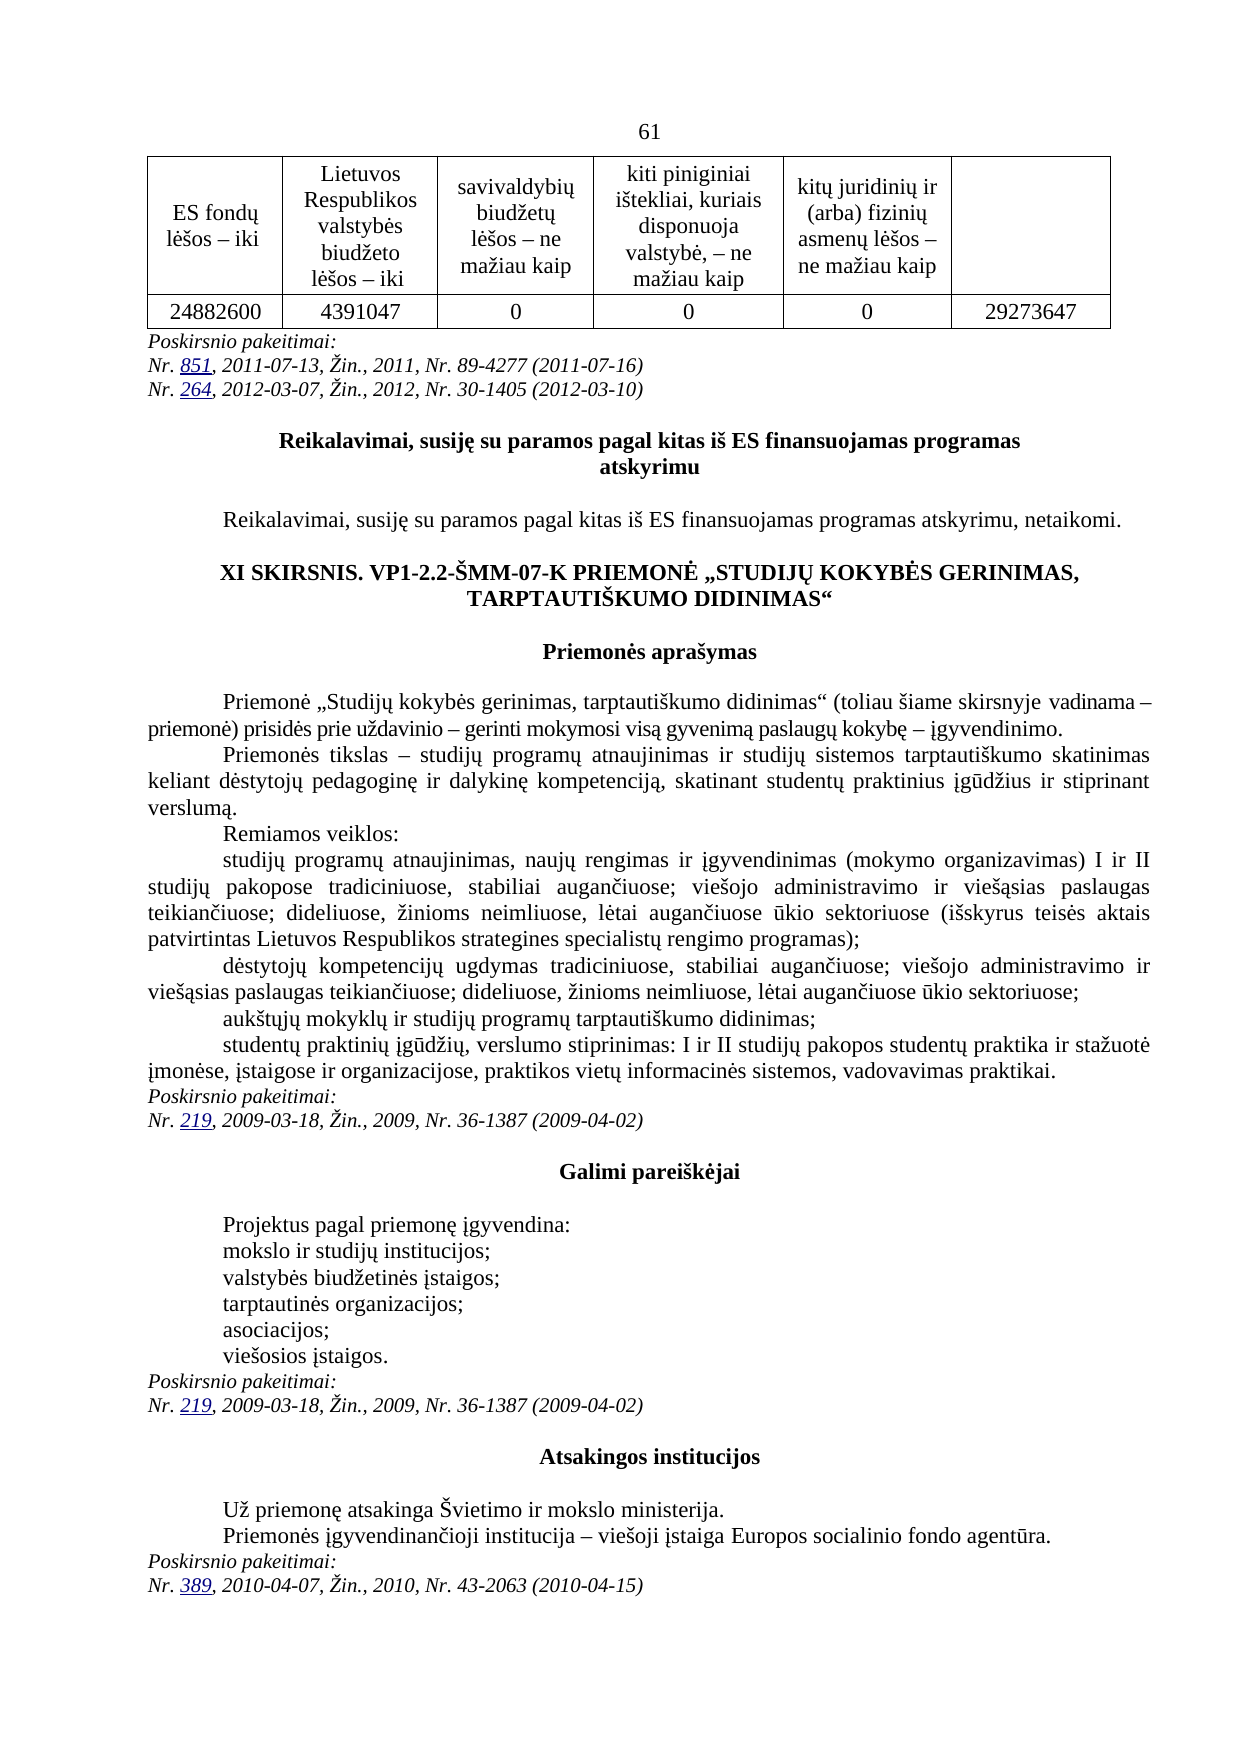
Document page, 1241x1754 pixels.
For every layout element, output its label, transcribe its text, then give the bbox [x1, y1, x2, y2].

text Atsakingos institucijos [148, 1443, 1152, 1470]
text studentų praktinių įgūdžių, verslumo stiprinimas: I ir II studijų pakopos studentų praktika ir stažuotė įmonėse, įstaigose ir organizacijose, praktikos vietų informacinės sistemos, vadovavimas praktikai. [148, 1031, 1152, 1084]
text Priemonės aprašymas [148, 638, 1152, 664]
table_cell 4391047 [283, 295, 437, 327]
table_cell kiti piniginiai ištekliai, kuriais disponuoja valstybė, – ne mažiau kaip [594, 157, 783, 294]
text dėstytojų kompetencijų ugdymas tradiciniuose, stabiliai augančiuose; viešojo administravimo ir viešąsias paslaugas teikiančiuose; dideliuose, žinioms neimliuose, lėtai augančiuose ūkio sektoriuose; [148, 952, 1152, 1004]
table_cell 0 [594, 295, 783, 327]
table_cell 24882600 [148, 295, 282, 327]
table_header [952, 157, 1110, 294]
text Projektus pagal priemonę įgyvendina: [148, 1211, 1152, 1237]
text mokslo ir studijų institucijos; [148, 1237, 1152, 1263]
text Nr. 264, 2012-03-07, Žin., 2012, Nr. 30-1405 (2012-03-10) [148, 377, 1152, 401]
text Priemonės tikslas – studijų programų atnaujinimas ir studijų sistemos tarptautiškumo skatinimas keliant dėstytojų pedagoginę ir dalykinę kompetenciją, skatinant studentų praktinius įgūdžius ir stiprinant verslumą. [148, 741, 1152, 820]
text aukštųjų mokyklų ir studijų programų tarptautiškumo didinimas; [148, 1004, 1152, 1031]
text Poskirsnio pakeitimai: [148, 328, 1152, 353]
text Galimi pareiškėjai [148, 1158, 1152, 1184]
text Reikalavimai, susiję su paramos pagal kitas iš ES finansuojamas programas atskyrimu [148, 427, 1152, 480]
table_cell 29273647 [952, 295, 1110, 327]
text Už priemonę atsakinga Švietimo ir mokslo ministerija. [148, 1496, 1152, 1522]
table_cell kitų juridinių ir (arba) fizinių asmenų lėšos – ne mažiau kaip [784, 157, 951, 294]
text Poskirsnio pakeitimai: [148, 1549, 1152, 1573]
text asociacijos; [148, 1316, 1152, 1343]
text Priemonė „Studijų kokybės gerinimas, tarptautiškumo didinimas“ (toliau šiame skirsnyje vadinama – priemonė) prisidės prie uždavinio – gerinti mokymosi visą gyvenimą paslaugų kokybę – įgyvendinimo. [148, 688, 1152, 741]
text Nr. 851, 2011-07-13, Žin., 2011, Nr. 89-4277 (2011-07-16) [148, 353, 1152, 377]
table_cell savivaldybių biudžetų lėšos – ne mažiau kaip [438, 157, 593, 294]
text valstybės biudžetinės įstaigos; [148, 1263, 1152, 1290]
text Remiamos veiklos: [148, 820, 1152, 846]
text Nr. 219, 2009-03-18, Žin., 2009, Nr. 36-1387 (2009-04-02) [148, 1393, 1152, 1417]
table_cell ES fondų lėšos – iki [148, 157, 282, 294]
table_cell 0 [784, 295, 951, 327]
text Nr. 219, 2009-03-18, Žin., 2009, Nr. 36-1387 (2009-04-02) [148, 1108, 1152, 1132]
text Reikalavimai, susiję su paramos pagal kitas iš ES finansuojamas programas atskyrimu, netaikomi. [148, 506, 1152, 532]
text viešosios įstaigos. [148, 1343, 1152, 1369]
text studijų programų atnaujinimas, naujų rengimas ir įgyvendinimas (mokymo organizavimas) I ir II studijų pakopose tradiciniuose, stabiliai augančiuose; viešojo administravimo ir viešąsias paslaugas teikiančiuose; dideliuose, žinioms neimliuose, lėtai augančiuose ūkio sektoriuose (išskyrus teisės aktais patvirtintas Lietuvos Respublikos strategines specialistų rengimo programas); [148, 846, 1152, 952]
text tarptautinės organizacijos; [148, 1290, 1152, 1316]
table_cell Lietuvos Respublikos valstybės biudžeto lėšos – iki [283, 157, 437, 294]
subtitle XI SKIRSNIS. VP1-2.2-ŠMM-07-K PRIEMONĖ „STUDIJŲ KOKYBĖS GERINIMAS, TARPTAUTIŠKUMO DIDINIMAS“ [148, 559, 1152, 612]
text Priemonės įgyvendinančioji institucija – viešoji įstaiga Europos socialinio fondo agentūra. [148, 1522, 1152, 1549]
table_cell 0 [438, 295, 593, 327]
text Poskirsnio pakeitimai: [148, 1084, 1152, 1108]
text Poskirsnio pakeitimai: [148, 1369, 1152, 1393]
text Nr. 389, 2010-04-07, Žin., 2010, Nr. 43-2063 (2010-04-15) [148, 1573, 1152, 1597]
